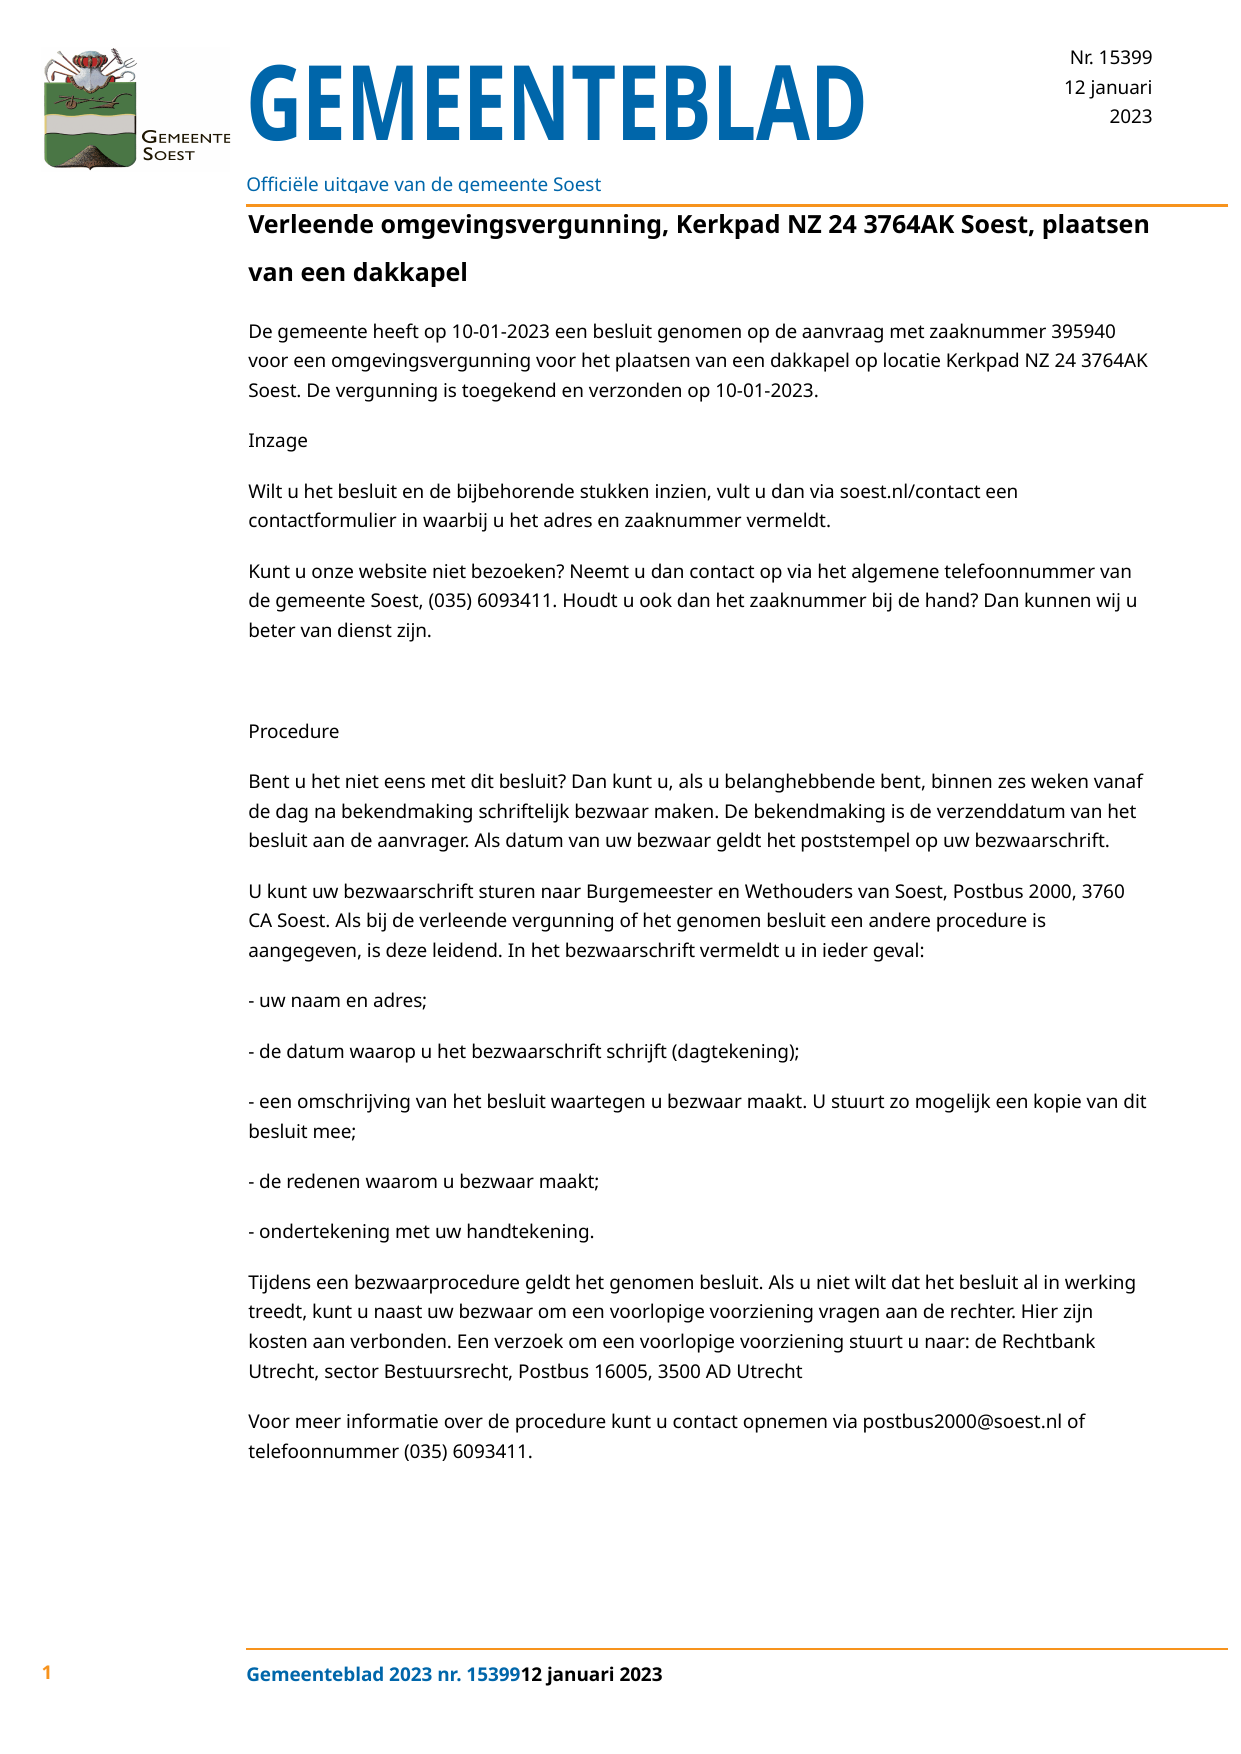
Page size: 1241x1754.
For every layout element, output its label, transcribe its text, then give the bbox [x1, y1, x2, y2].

text - de datum waarop u het bezwaarschrift schrijft (dagtekening); [248, 1038, 1152, 1064]
text - een omschrijving van het besluit waartegen u bezwaar maakt. U stuurt zo mogelijk een kopie van dit besluit mee; [248, 1088, 1152, 1144]
text Wilt u het besluit en de bijbehorende stukken inzien, vult u dan via soest.nl/contact een contactformulier in waarbij u het adres en zaaknummer vermeldt. [248, 478, 1152, 533]
picture [41, 47, 231, 172]
text Bent u het niet eens met dit besluit? Dan kunt u, als u belanghebbende bent, binnen zes weken vanaf de dag na bekendmaking schriftelijk bezwaar maken. De bekendmaking is de verzenddatum van het besluit aan de aanvrager. Als datum van uw bezwaar geldt het poststempel op uw bezwaarschrift. [248, 768, 1152, 853]
text Voor meer informatie over de procedure kunt u contact opnemen via postbus2000@soest.nl of telefoonnummer (035) 6093411. [248, 1408, 1152, 1464]
text - ondertekening met uw handtekening. [248, 1219, 1152, 1244]
text Tijdens een bezwaarprocedure geldt het genomen besluit. Als u niet wilt dat het besluit al in werking treedt, kunt u naast uw bezwaar om een voorlopige voorziening vragen aan de rechter. Hier zijn kosten aan verbonden. Een verzoek om een voorlopige voorziening stuurt u naar: de Rechtbank Utrecht, sector Bestuursrecht, Postbus 16005, 3500 AD Utrecht [248, 1269, 1152, 1384]
text Inzage [248, 427, 1152, 453]
text - de redenen waarom u bezwaar maakt; [248, 1168, 1152, 1194]
text - uw naam en adres; [248, 987, 1152, 1013]
text U kunt uw bezwaarschrift sturen naar Burgemeester en Wethouders van Soest, Postbus 2000, 3760 CA Soest. Als bij de verleende vergunning of het genomen besluit een andere procedure is aangegeven, is deze leidend. In het bezwaarschrift vermeldt u in ieder geval: [248, 878, 1152, 963]
text De gemeente heeft op 10-01-2023 een besluit genomen op de aanvraag met zaaknummer 395940 voor een omgevingsvergunning voor het plaatsen van een dakkapel op locatie Kerkpad NZ 24 3764AK Soest. De vergunning is toegekend en verzonden op 10-01-2023. [248, 318, 1152, 403]
text Kunt u onze website niet bezoeken? Neemt u dan contact op via het algemene telefoonnummer van de gemeente Soest, (035) 6093411. Houdt u ook dan het zaaknummer bij de hand? Dan kunnen wij u beter van dienst zijn. [248, 558, 1152, 643]
text Procedure [248, 718, 1152, 744]
text Verleende omgevingsvergunning, Kerkpad NZ 24 3764AK Soest, plaatsen van een dakkapel [248, 207, 1152, 288]
